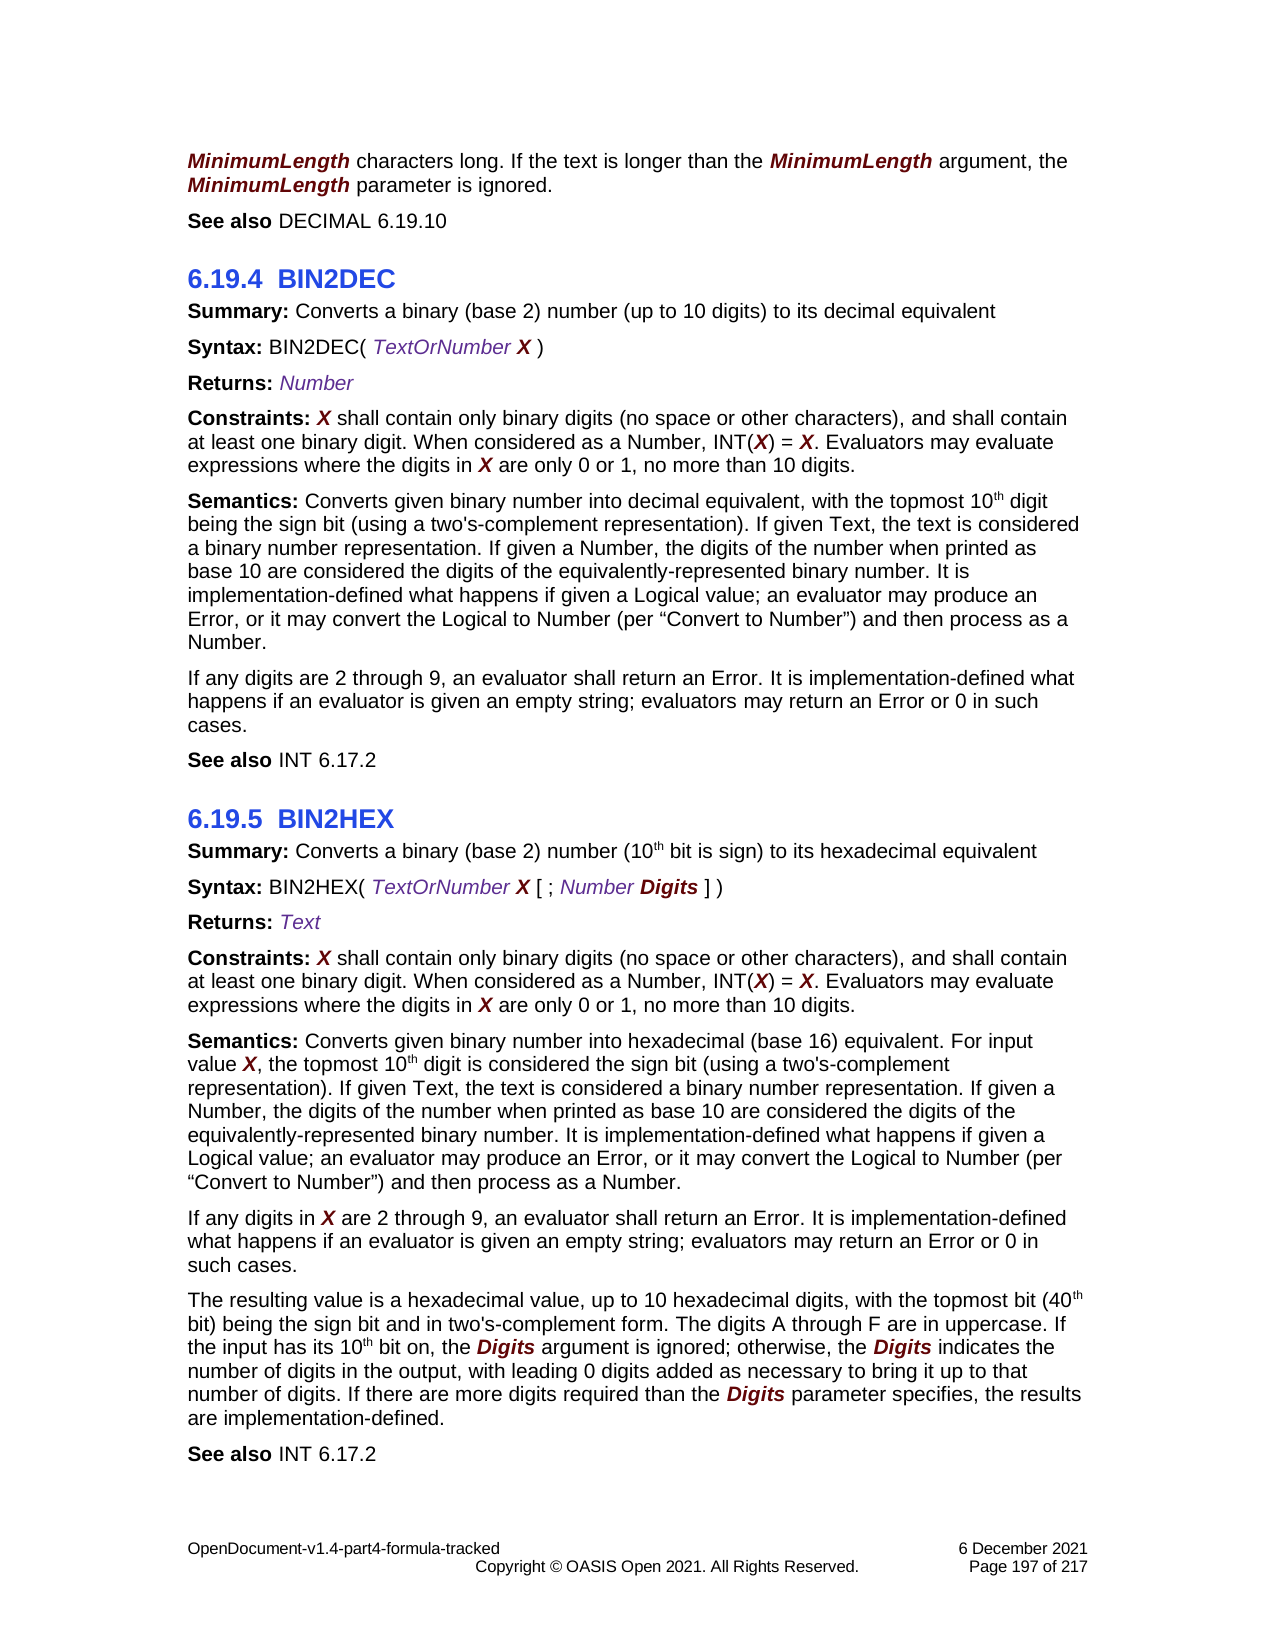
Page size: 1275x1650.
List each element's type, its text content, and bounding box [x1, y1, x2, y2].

text The resulting value is a hexadecimal value, up to 10 hexadecimal digits, with the topmost bit (40th bit) being the sign bit and in two's-complement form. The digits A through F are in uppercase. If the input has its 10th bit on, the Digits argument is ignored; otherwise, the Digits indicates the number of digits in the output, with leading 0 digits added as necessary to bring it up to that number of digits. If there are more digits required than the Digits parameter specifies, the results are implementation-defined. [187, 1289, 1088, 1430]
text See also DECIMAL 6.19.10 [187, 209, 1088, 233]
text Summary: Converts a binary (base 2) number (up to 10 digits) to its decimal equivalent [187, 300, 1088, 323]
text Semantics: Converts given binary number into hexadecimal (base 16) equivalent. For input value X, the topmost 10th digit is considered the sign bit (using a two's-complement representation). If given Text, the text is considered a binary number representation. If given a Number, the digits of the number when printed as base 10 are considered the digits of the equivalently-represented binary number. It is implementation-defined what happens if given a Logical value; an evaluator may produce an Error, or it may convert the Logical to Number (per “Convert to Number”) and then process as a Number. [187, 1029, 1088, 1194]
text If any digits are 2 through 9, an evaluator shall return an Error. It is implementation-defined what happens if an evaluator is given an empty string; evaluators may return an Error or 0 in such cases. [187, 666, 1088, 737]
subtitle BIN2DEC [187, 264, 1088, 294]
text See also INT 6.17.2 [187, 1442, 1088, 1466]
text Returns: Number [187, 371, 1088, 394]
text If any digits in X are 2 through 9, an evaluator shall return an Error. It is implementation-defined what happens if an evaluator is given an empty string; evaluators may return an Error or 0 in such cases. [187, 1206, 1088, 1277]
text Returns: Text [187, 911, 1088, 934]
subtitle BIN2HEX [187, 803, 1088, 833]
text Syntax: BIN2DEC( TextOrNumber X ) [187, 335, 1088, 359]
text See also INT 6.17.2 [187, 749, 1088, 772]
text Constraints: X shall contain only binary digits (no space or other characters), and shall contain at least one binary digit. When considered as a Number, INT(X) = X. Evaluators may evaluate expressions where the digits in X are only 0 or 1, no more than 10 digits. [187, 946, 1088, 1017]
text Summary: Converts a binary (base 2) number (10th bit is sign) to its hexadecimal equivalent [187, 839, 1088, 863]
text Semantics: Converts given binary number into decimal equivalent, with the topmost 10th digit being the sign bit (using a two's-complement representation). If given Text, the text is considered a binary number representation. If given a Number, the digits of the number when printed as base 10 are considered the digits of the equivalently-represented binary number. It is implementation-defined what happens if given a Logical value; an evaluator may produce an Error, or it may convert the Logical to Number (per “Convert to Number”) and then process as a Number. [187, 489, 1088, 654]
text MinimumLength characters long. If the text is longer than the MinimumLength argument, the MinimumLength parameter is ignored. [187, 150, 1088, 197]
text Syntax: BIN2HEX( TextOrNumber X [ ; Number Digits ] ) [187, 875, 1088, 899]
text Constraints: X shall contain only binary digits (no space or other characters), and shall contain at least one binary digit. When considered as a Number, INT(X) = X. Evaluators may evaluate expressions where the digits in X are only 0 or 1, no more than 10 digits. [187, 407, 1088, 477]
